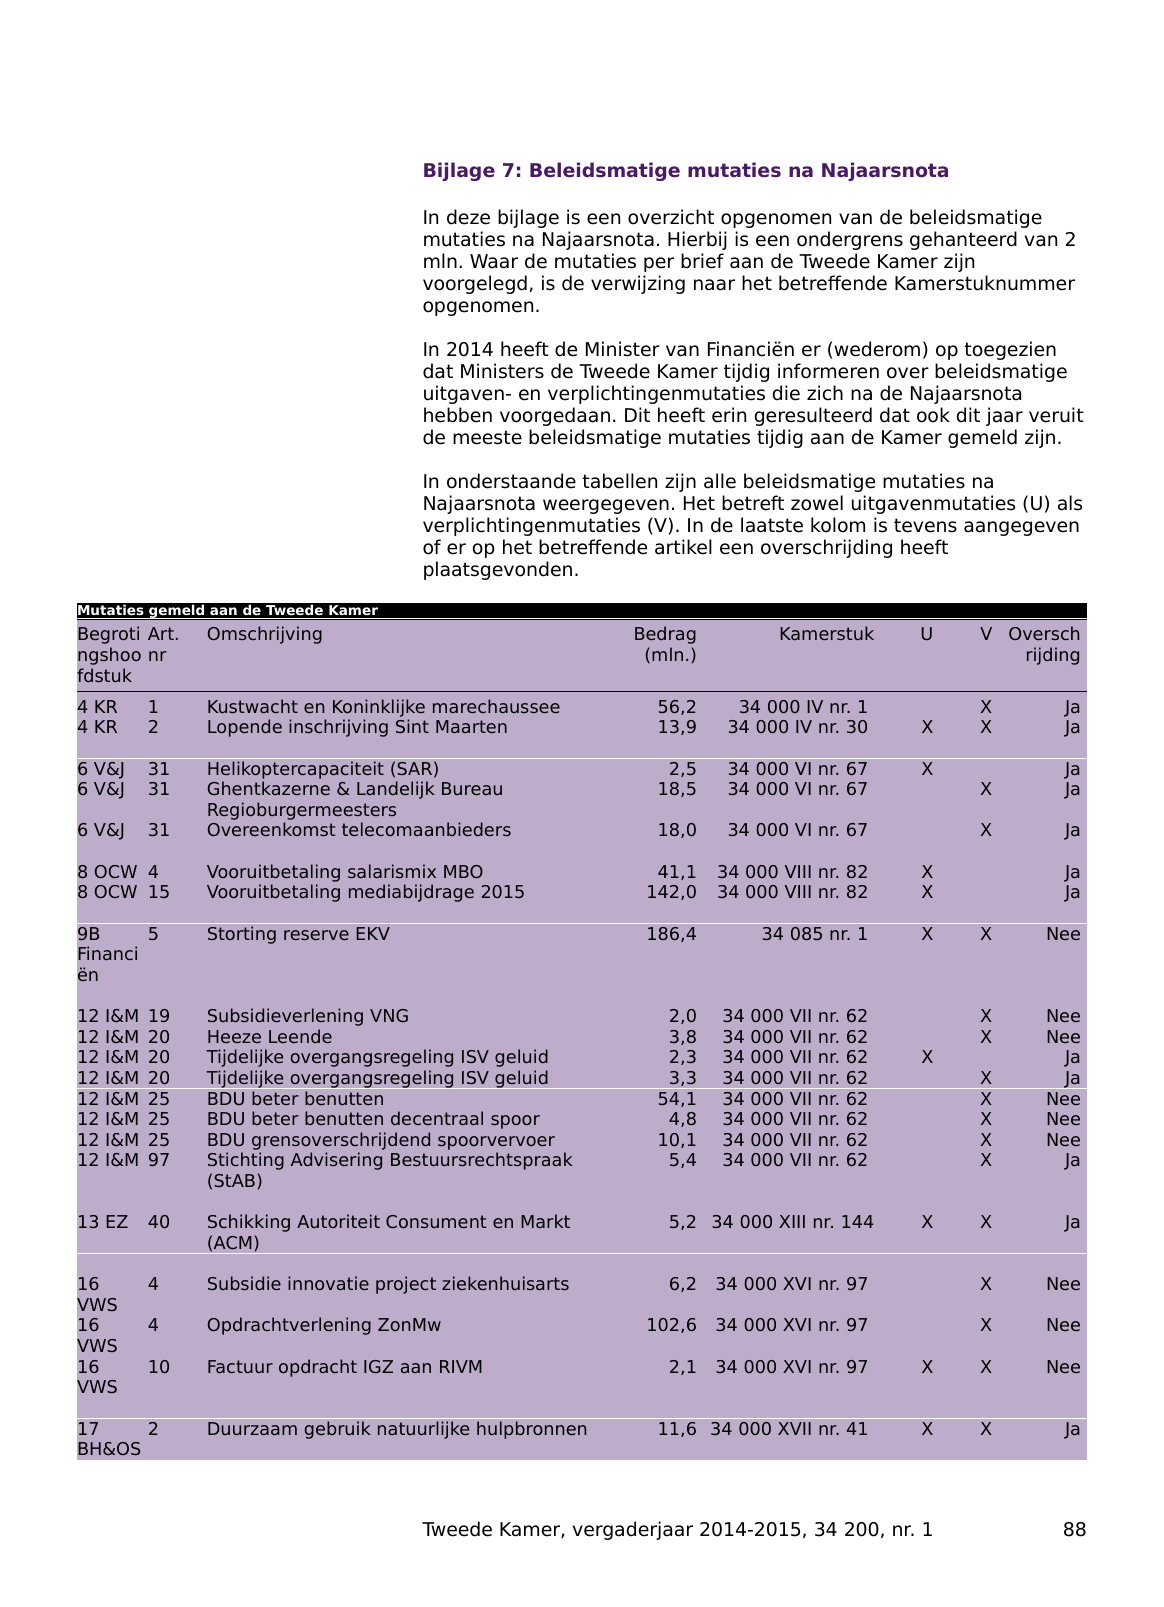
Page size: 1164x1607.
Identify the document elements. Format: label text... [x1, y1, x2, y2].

table_cell BDU beter benutten decentraal spoor [201, 1109, 614, 1130]
table_cell Nee [998, 1027, 1087, 1047]
table_cell 9B Financiën [77, 924, 142, 985]
table_cell [998, 985, 1087, 1006]
table_cell [880, 1089, 939, 1109]
table_cell 11,6 [614, 1419, 703, 1460]
table_cell [614, 841, 703, 862]
table_cell X [939, 1006, 998, 1027]
table_cell 3,8 [614, 1027, 703, 1047]
table_cell X [939, 1109, 998, 1130]
table_cell Nee [998, 1109, 1087, 1130]
table_cell Kamerstuk [703, 620, 880, 691]
table_cell 6 V&J [77, 759, 142, 779]
table_cell 34 000 VI nr. 67 [703, 820, 880, 841]
table_cell X [939, 1150, 998, 1192]
table_cell Vooruitbetaling salarismix MBO [201, 862, 614, 882]
table_cell Ja [998, 759, 1087, 779]
table_cell [939, 903, 998, 923]
table_cell 34 000 VII nr. 62 [703, 1006, 880, 1027]
table_cell [77, 1398, 142, 1418]
table_cell 97 [142, 1150, 201, 1192]
table_cell 4 [142, 1315, 201, 1357]
table_cell 12 I&M [77, 1109, 142, 1130]
table_cell 4 [142, 1274, 201, 1315]
table_cell 54,1 [614, 1089, 703, 1109]
text In deze bijlage is een overzicht opgenomen van de beleidsmatige mutaties na Najaarsnota. Hierbij is een ondergrens gehanteerd van 2 mln. Waar de mutaties per brief aan de Tweede Kamer zijn voorgelegd, is de verwijzing naar het betreffende Kamerstuknummer opgenomen. [422, 207, 1087, 317]
table_cell 34 085 nr. 1 [703, 924, 880, 985]
table_cell 25 [142, 1109, 201, 1130]
table_cell 56,2 [614, 692, 703, 717]
table_cell [142, 1192, 201, 1212]
table_cell [880, 1150, 939, 1192]
table_cell [880, 738, 939, 758]
table_cell 34 000 IV nr. 30 [703, 717, 880, 738]
table_cell Opdrachtverlening ZonMw [201, 1315, 614, 1357]
table_cell Art. nr [142, 620, 201, 691]
table_cell Nee [998, 1315, 1087, 1357]
table_cell [77, 1192, 142, 1212]
table_cell V [939, 620, 998, 691]
table_cell 5,2 [614, 1212, 703, 1253]
table_cell [614, 903, 703, 923]
table_cell 40 [142, 1212, 201, 1253]
table_cell Ja [998, 692, 1087, 717]
table_cell Ja [998, 1047, 1087, 1068]
table_cell Duurzaam gebruik natuurlijke hulpbronnen [201, 1419, 614, 1460]
table_cell [939, 1047, 998, 1068]
table_cell 12 I&M [77, 1068, 142, 1088]
table_cell [939, 882, 998, 903]
table_cell [142, 738, 201, 758]
table_cell X [880, 1212, 939, 1253]
table_cell Vooruitbetaling mediabijdrage 2015 [201, 882, 614, 903]
table_cell Omschrijving [201, 620, 614, 691]
table_cell 2,0 [614, 1006, 703, 1027]
table_header Mutaties gemeld aan de Tweede Kamer [77, 603, 1087, 618]
table_cell [201, 738, 614, 758]
table_cell 34 000 VII nr. 62 [703, 1068, 880, 1088]
table_cell 34 000 VI nr. 67 [703, 779, 880, 820]
table_cell Nee [998, 1130, 1087, 1150]
table_cell 25 [142, 1130, 201, 1150]
table_cell [703, 1192, 880, 1212]
table_cell 12 I&M [77, 1089, 142, 1109]
table_cell Subsidieverlening VNG [201, 1006, 614, 1027]
table_cell X [939, 717, 998, 738]
table_cell [998, 841, 1087, 862]
table_cell 8 OCW [77, 862, 142, 882]
table_cell [880, 1068, 939, 1088]
table_cell [880, 1274, 939, 1315]
table_cell X [939, 1089, 998, 1109]
table_cell [998, 1192, 1087, 1212]
table_cell 10 [142, 1357, 201, 1398]
table_cell X [880, 1419, 939, 1460]
table_cell 5,4 [614, 1150, 703, 1192]
table_cell 19 [142, 1006, 201, 1027]
table_cell 18,0 [614, 820, 703, 841]
table_cell 34 000 XVI nr. 97 [703, 1357, 880, 1398]
table_cell [201, 1192, 614, 1212]
table_cell [998, 1398, 1087, 1418]
table_cell [703, 903, 880, 923]
table_cell Ja [998, 717, 1087, 738]
table_cell Factuur opdracht IGZ aan RIVM [201, 1357, 614, 1398]
table_cell 34 000 VII nr. 62 [703, 1130, 880, 1150]
table_cell 34 000 XIII nr. 144 [703, 1212, 880, 1253]
table_cell Bedrag (mln.) [614, 620, 703, 691]
table_cell [77, 738, 142, 758]
table_cell [77, 985, 142, 1006]
table_cell 34 000 VI nr. 67 [703, 759, 880, 779]
table_cell 31 [142, 820, 201, 841]
table_cell [880, 1027, 939, 1047]
table_cell 20 [142, 1027, 201, 1047]
table_cell 142,0 [614, 882, 703, 903]
table_cell X [880, 862, 939, 882]
table_cell 25 [142, 1089, 201, 1109]
table_cell 6 V&J [77, 779, 142, 820]
table_cell [142, 1398, 201, 1418]
table_cell [201, 1254, 614, 1274]
table_cell 34 000 VII nr. 62 [703, 1027, 880, 1047]
table_cell [614, 1398, 703, 1418]
table_cell 41,1 [614, 862, 703, 882]
table_cell 16 VWS [77, 1357, 142, 1398]
table_cell Ja [998, 1068, 1087, 1088]
table_cell [703, 985, 880, 1006]
table_cell X [939, 820, 998, 841]
table_cell 1 [142, 692, 201, 717]
table_cell [880, 1398, 939, 1418]
table_cell [703, 1254, 880, 1274]
table_cell [880, 841, 939, 862]
table_cell Nee [998, 1089, 1087, 1109]
table_cell [77, 1254, 142, 1274]
table_cell 20 [142, 1068, 201, 1088]
table_cell X [939, 1068, 998, 1088]
table_cell 34 000 VII nr. 62 [703, 1109, 880, 1130]
table_cell Stichting Advisering Bestuursrechtspraak (StAB) [201, 1150, 614, 1192]
table_cell X [880, 882, 939, 903]
table_cell 31 [142, 779, 201, 820]
table_cell [703, 1398, 880, 1418]
table_cell [880, 692, 939, 717]
table_cell 5 [142, 924, 201, 985]
table_cell 186,4 [614, 924, 703, 985]
table_cell Storting reserve EKV [201, 924, 614, 985]
table_cell Nee [998, 924, 1087, 985]
table_cell [939, 985, 998, 1006]
table_cell 2 [142, 717, 201, 738]
table_cell U [880, 620, 939, 691]
table_cell [880, 903, 939, 923]
table_cell Ja [998, 1212, 1087, 1253]
table_cell Ja [998, 779, 1087, 820]
table_cell X [939, 1274, 998, 1315]
table_cell [880, 985, 939, 1006]
table_cell 20 [142, 1047, 201, 1068]
table_cell 13,9 [614, 717, 703, 738]
table_cell [880, 1130, 939, 1150]
table_cell X [880, 759, 939, 779]
table_cell Ja [998, 1150, 1087, 1192]
table_cell Ghentkazerne & Landelijk Bureau Regioburgermeesters [201, 779, 614, 820]
table_cell 102,6 [614, 1315, 703, 1357]
table_cell Schikking Autoriteit Consument en Markt (ACM) [201, 1212, 614, 1253]
table_cell X [880, 1047, 939, 1068]
table_cell Lopende inschrijving Sint Maarten [201, 717, 614, 738]
table_cell 34 000 XVI nr. 97 [703, 1274, 880, 1315]
table_cell Nee [998, 1357, 1087, 1398]
table_cell Nee [998, 1006, 1087, 1027]
table_cell 4 KR [77, 692, 142, 717]
table_cell Ja [998, 882, 1087, 903]
table_cell [880, 779, 939, 820]
table_cell [939, 862, 998, 882]
table_cell 2,3 [614, 1047, 703, 1068]
table_cell [77, 841, 142, 862]
table_cell 12 I&M [77, 1027, 142, 1047]
table_cell X [939, 779, 998, 820]
table_cell X [939, 1212, 998, 1253]
table_cell 34 000 VIII nr. 82 [703, 882, 880, 903]
table_cell [614, 985, 703, 1006]
table_cell [998, 1254, 1087, 1274]
table_cell [614, 1254, 703, 1274]
table_cell 10,1 [614, 1130, 703, 1150]
table_cell 17 BH&OS [77, 1419, 142, 1460]
table_cell Ja [998, 1419, 1087, 1460]
table_cell X [939, 1027, 998, 1047]
table_cell 6,2 [614, 1274, 703, 1315]
table_cell 4 KR [77, 717, 142, 738]
table_cell [614, 1192, 703, 1212]
table_cell [880, 1254, 939, 1274]
table_cell [939, 738, 998, 758]
table_cell 34 000 IV nr. 1 [703, 692, 880, 717]
table_cell Overschrijding [998, 620, 1087, 691]
table_cell X [939, 1130, 998, 1150]
table_cell 2,1 [614, 1357, 703, 1398]
table_cell 16 VWS [77, 1274, 142, 1315]
table_cell 34 000 VII nr. 62 [703, 1047, 880, 1068]
table_cell 4,8 [614, 1109, 703, 1130]
table_cell Heeze Leende [201, 1027, 614, 1047]
table_cell BDU beter benutten [201, 1089, 614, 1109]
table_cell [939, 1254, 998, 1274]
table_cell X [880, 1357, 939, 1398]
table_cell X [880, 924, 939, 985]
table_cell 12 I&M [77, 1150, 142, 1192]
table_cell 34 000 VII nr. 62 [703, 1089, 880, 1109]
table_cell 4 [142, 862, 201, 882]
subtitle Bijlage 7: Beleidsmatige mutaties na Najaarsnota [422, 160, 1087, 182]
table_cell 18,5 [614, 779, 703, 820]
table_cell 15 [142, 882, 201, 903]
table_cell [614, 738, 703, 758]
table_cell [201, 985, 614, 1006]
table_cell [939, 1398, 998, 1418]
table_cell 12 I&M [77, 1006, 142, 1027]
table_cell X [939, 1315, 998, 1357]
table_cell [939, 841, 998, 862]
table_cell [201, 1398, 614, 1418]
table_cell Nee [998, 1274, 1087, 1315]
table_cell [998, 903, 1087, 923]
table_cell Helikoptercapaciteit (SAR) [201, 759, 614, 779]
table_cell [703, 841, 880, 862]
table_cell [703, 738, 880, 758]
table_cell [880, 1192, 939, 1212]
table_cell [142, 1254, 201, 1274]
table_cell [880, 1006, 939, 1027]
table_cell 13 EZ [77, 1212, 142, 1253]
table_cell 34 000 VIII nr. 82 [703, 862, 880, 882]
table_cell [880, 1109, 939, 1130]
table_cell 8 OCW [77, 882, 142, 903]
table_cell 3,3 [614, 1068, 703, 1088]
table_cell 16 VWS [77, 1315, 142, 1357]
table_cell Ja [998, 862, 1087, 882]
table_cell [142, 841, 201, 862]
text In 2014 heeft de Minister van Financiën er (wederom) op toegezien dat Ministers de Tweede Kamer tijdig informeren over beleidsmatige uitgaven- en verplichtingenmutaties die zich na de Najaarsnota hebben voorgedaan. Dit heeft erin geresulteerd dat ook dit jaar veruit de meeste beleidsmatige mutaties tijdig aan de Kamer gemeld zijn. [422, 339, 1087, 449]
table_cell 34 000 XVI nr. 97 [703, 1315, 880, 1357]
table_cell Kustwacht en Koninklijke marechaussee [201, 692, 614, 717]
table_cell 34 000 VII nr. 62 [703, 1150, 880, 1192]
table_cell 34 000 XVII nr. 41 [703, 1419, 880, 1460]
text In onderstaande tabellen zijn alle beleidsmatige mutaties na Najaarsnota weergegeven. Het betreft zowel uitgavenmutaties (U) als verplichtingenmutaties (V). In de laatste kolom is tevens aangegeven of er op het betreffende artikel een overschrijding heeft plaatsgevonden. [422, 471, 1087, 581]
table_cell [201, 841, 614, 862]
table_cell [880, 820, 939, 841]
table_cell X [880, 717, 939, 738]
table_cell 12 I&M [77, 1130, 142, 1150]
table_cell BDU grensoverschrijdend spoorvervoer [201, 1130, 614, 1150]
table_cell Tijdelijke overgangsregeling ISV geluid [201, 1068, 614, 1088]
table_cell [880, 1315, 939, 1357]
table_cell [142, 985, 201, 1006]
table_cell X [939, 692, 998, 717]
table_cell Subsidie innovatie project ziekenhuisarts [201, 1274, 614, 1315]
table_cell [939, 759, 998, 779]
table_cell [939, 1192, 998, 1212]
table_cell [998, 738, 1087, 758]
table_cell X [939, 1357, 998, 1398]
table_cell 6 V&J [77, 820, 142, 841]
table_cell 31 [142, 759, 201, 779]
table_cell X [939, 924, 998, 985]
table_cell [77, 903, 142, 923]
table_cell [201, 903, 614, 923]
table_cell Tijdelijke overgangsregeling ISV geluid [201, 1047, 614, 1068]
table_cell 2 [142, 1419, 201, 1460]
table_cell 12 I&M [77, 1047, 142, 1068]
table_cell Overeenkomst telecomaanbieders [201, 820, 614, 841]
table_cell Ja [998, 820, 1087, 841]
table_cell Begrotingshoofdstuk [77, 620, 142, 691]
table_cell [142, 903, 201, 923]
table_cell 2,5 [614, 759, 703, 779]
table_cell X [939, 1419, 998, 1460]
